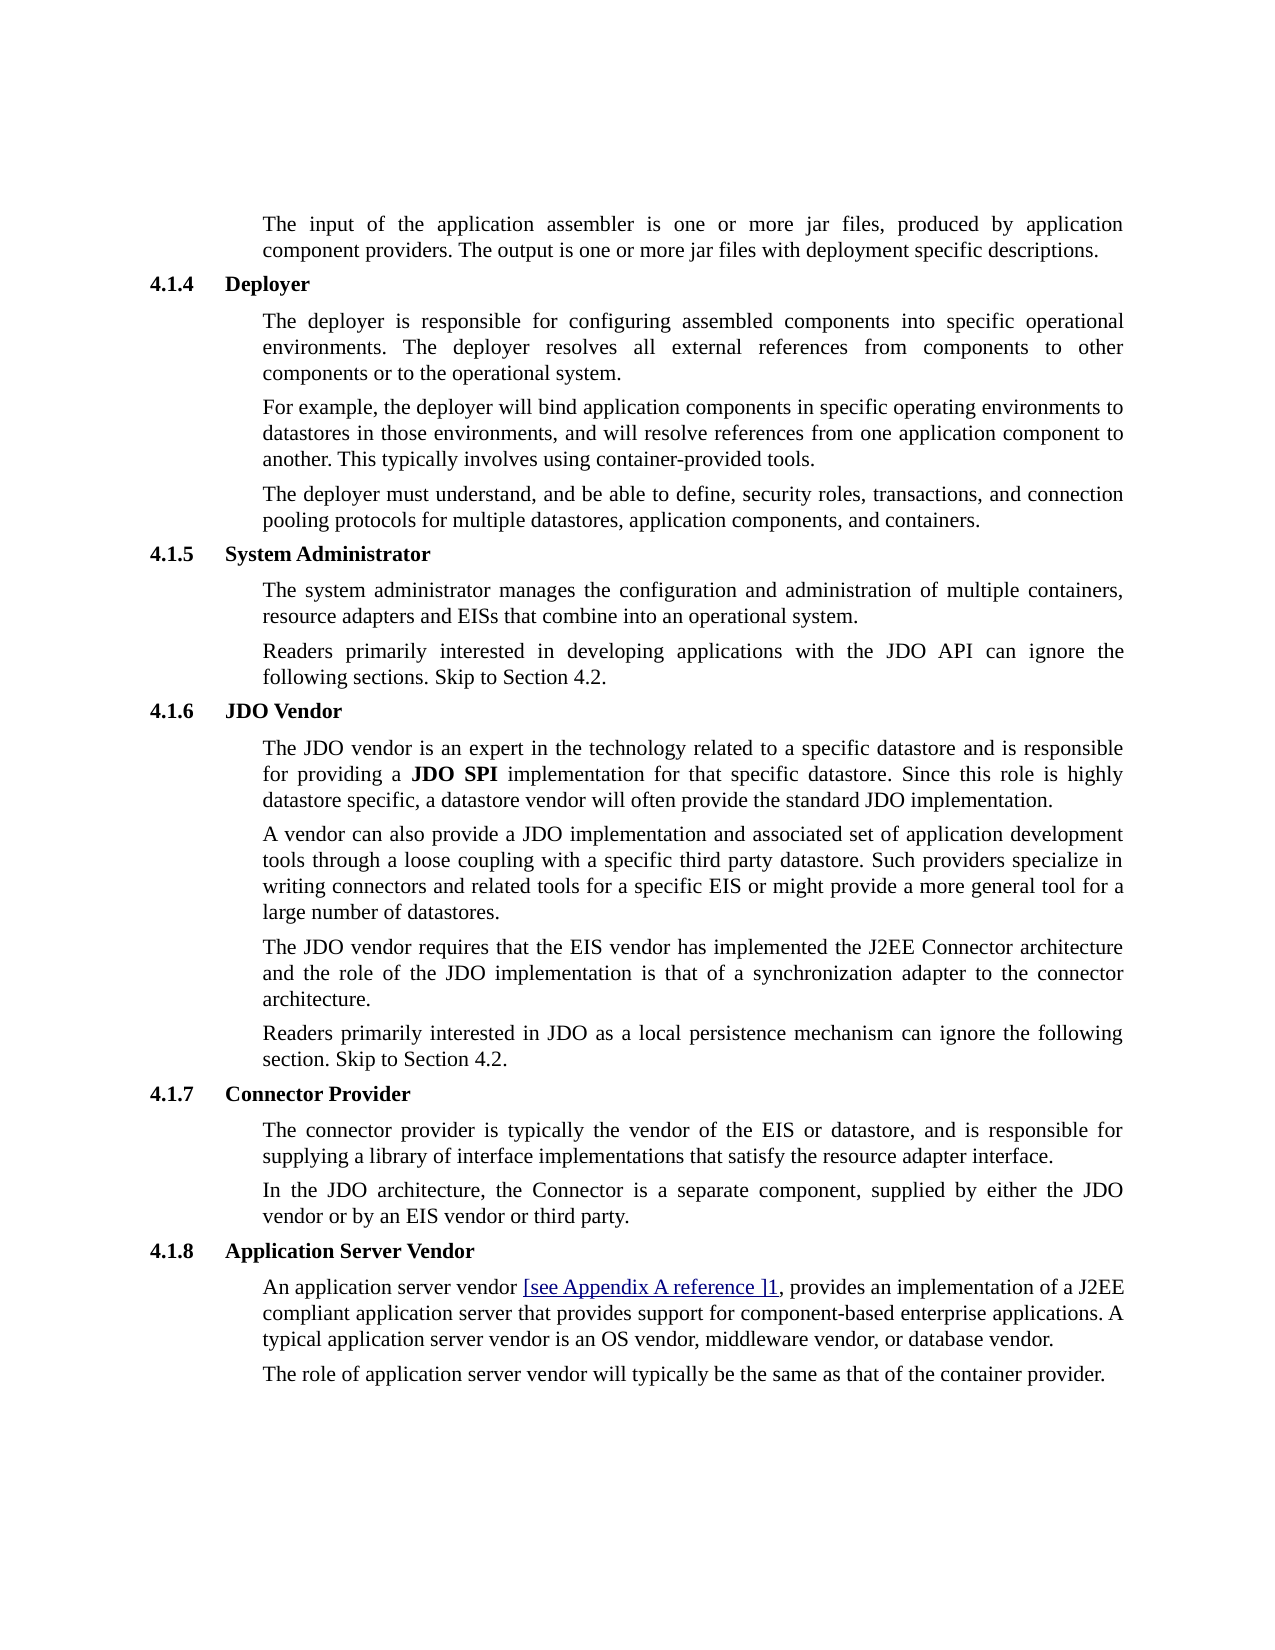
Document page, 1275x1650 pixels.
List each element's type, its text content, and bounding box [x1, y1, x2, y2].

subtitle JDO Vendor [150, 697, 1125, 723]
text An application server vendor [see Appendix A reference ]1, provides an implementation of a J2EE compliant application server that provides support for component-based enterprise applications. A typical application server vendor is an OS vendor, middleware vendor, or database vendor. [262, 1273, 1125, 1352]
subtitle Deployer [150, 270, 1125, 296]
text In the JDO architecture, the Connector is a separate component, supplied by either the JDO vendor or by an EIS vendor or third party. [262, 1177, 1125, 1229]
text The JDO vendor is an expert in the technology related to a specific datastore and is responsible for providing a JDO SPI implementation for that specific datastore. Since this role is highly datastore specific, a datastore vendor will often provide the standard JDO implementation. [262, 734, 1125, 812]
text The connector provider is typically the vendor of the EIS or datastore, and is responsible for supplying a library of interface implementations that satisfy the resource adapter interface. [262, 1116, 1125, 1168]
text The input of the application assembler is one or more jar files, produced by application component providers. The output is one or more jar files with deployment specific descriptions. [262, 210, 1125, 262]
text A vendor can also provide a JDO implementation and associated set of application development tools through a loose coupling with a specific third party datastore. Such providers specialize in writing connectors and related tools for a specific EIS or might provide a more general tool for a large number of datastores. [262, 820, 1125, 924]
text The JDO vendor requires that the EIS vendor has implemented the J2EE Connector architecture and the role of the JDO implementation is that of a synchronization adapter to the connector architecture. [262, 933, 1125, 1011]
text For example, the deployer will bind application components in specific operating environments to datastores in those environments, and will resolve references from one application component to another. This typically involves using container-provided tools. [262, 393, 1125, 471]
subtitle Application Server Vendor [150, 1237, 1125, 1263]
text The deployer must understand, and be able to define, security roles, transactions, and connection pooling protocols for multiple datastores, application components, and containers. [262, 480, 1125, 532]
text The deployer is responsible for configuring assembled components into specific operational environments. The deployer resolves all external references from components to other components or to the operational system. [262, 307, 1125, 385]
text The role of application server vendor will typically be the same as that of the container provider. [262, 1360, 1125, 1386]
text Readers primarily interested in JDO as a local persistence mechanism can ignore the following section. Skip to Section 4.2. [262, 1019, 1125, 1071]
subtitle System Administrator [150, 540, 1125, 566]
subtitle Connector Provider [150, 1080, 1125, 1106]
text The system administrator manages the configuration and administration of multiple containers, resource adapters and EISs that combine into an operational system. [262, 577, 1125, 629]
text Readers primarily interested in developing applications with the JDO API can ignore the following sections. Skip to Section 4.2. [262, 637, 1125, 689]
